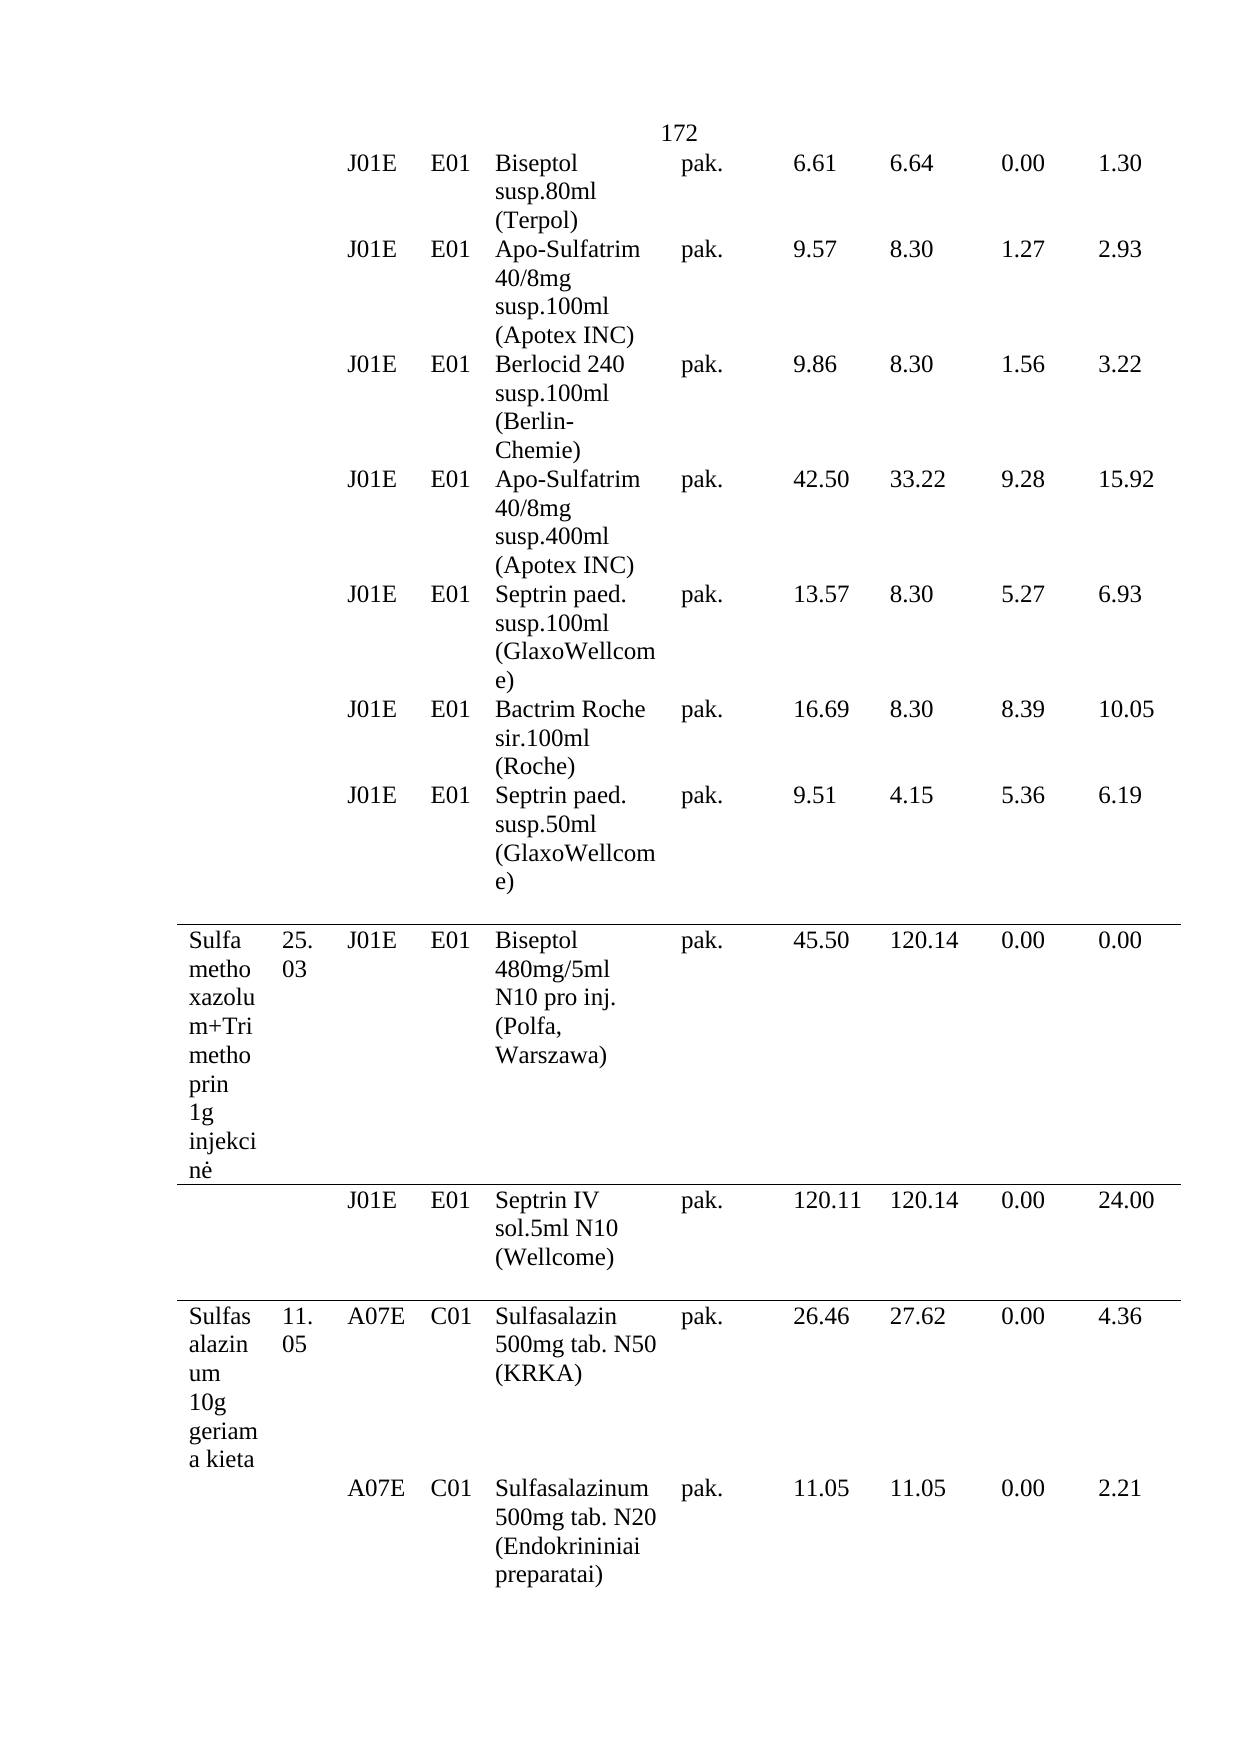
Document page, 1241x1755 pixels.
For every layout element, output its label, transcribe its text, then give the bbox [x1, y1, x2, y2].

table_cell [177, 1185, 271, 1271]
table_cell Biseptol 480mg/5ml N10 pro inj.(Polfa, Warszawa) [484, 925, 669, 1184]
table_cell [484, 895, 669, 924]
table_cell [878, 895, 990, 924]
table_cell 120.11 [782, 1185, 878, 1271]
table_cell 33.22 [878, 464, 990, 579]
table_cell 4.36 [1087, 1301, 1181, 1473]
table_cell J01E [336, 579, 419, 694]
table_cell 10.05 [1087, 694, 1181, 780]
table_cell pak. [670, 1301, 782, 1473]
table_cell 0.00 [990, 1301, 1087, 1473]
table_cell 16.69 [782, 694, 878, 780]
table_cell A07E [336, 1301, 419, 1473]
table_cell 6.61 [782, 148, 878, 234]
table_cell J01E [336, 349, 419, 464]
table_cell J01E [336, 148, 419, 234]
table_cell E01 [419, 148, 483, 234]
table_cell J01E [336, 464, 419, 579]
table_cell 2.93 [1087, 234, 1181, 349]
table_cell E01 [419, 780, 483, 895]
table_cell 0.00 [990, 925, 1087, 1184]
table_cell [782, 1271, 878, 1300]
table_cell 1.30 [1087, 148, 1181, 234]
table_cell Sulfasalazin 500mg tab. N50 (KRKA) [484, 1301, 669, 1473]
table_cell [419, 1271, 483, 1300]
table_cell Septrin paed. susp.50ml (GlaxoWellcome) [484, 780, 669, 895]
table_cell E01 [419, 694, 483, 780]
table_cell [177, 349, 271, 464]
table_cell A07E [336, 1473, 419, 1588]
table_cell 3.22 [1087, 349, 1181, 464]
table_cell Apo-Sulfatrim 40/8mg susp.100ml (Apotex INC) [484, 234, 669, 349]
table_cell E01 [419, 234, 483, 349]
table_cell 4.15 [878, 780, 990, 895]
table_cell [484, 1271, 669, 1300]
table_cell 24.00 [1087, 1185, 1181, 1271]
table_cell [1087, 1271, 1181, 1300]
table_cell 0.00 [990, 148, 1087, 234]
table_cell Apo-Sulfatrim 40/8mg susp.400ml (Apotex INC) [484, 464, 669, 579]
table_cell [271, 780, 336, 895]
table_cell 0.00 [990, 1185, 1087, 1271]
table_cell [271, 349, 336, 464]
table_cell pak. [670, 148, 782, 234]
table_cell 26.46 [782, 1301, 878, 1473]
table_cell [336, 895, 419, 924]
table_cell [177, 579, 271, 694]
table_cell [990, 895, 1087, 924]
table_cell [878, 1271, 990, 1300]
table_cell J01E [336, 1185, 419, 1271]
table_cell 11.05 [878, 1473, 990, 1588]
table_cell E01 [419, 349, 483, 464]
table_cell [670, 1271, 782, 1300]
table_cell [177, 1271, 271, 1300]
table_cell Biseptol susp.80ml (Terpol) [484, 148, 669, 234]
table_cell [271, 234, 336, 349]
table_cell [271, 895, 336, 924]
table_cell 8.30 [878, 694, 990, 780]
table_cell [177, 148, 271, 234]
table_cell 120.14 [878, 925, 990, 1184]
table_cell [419, 895, 483, 924]
table_cell 9.28 [990, 464, 1087, 579]
table_cell [177, 694, 271, 780]
table_cell [177, 1473, 271, 1588]
table_cell Berlocid 240 susp.100ml (Berlin-Chemie) [484, 349, 669, 464]
table_cell Septrin IV sol.5ml N10 (Wellcome) [484, 1185, 669, 1271]
table_cell 0.00 [990, 1473, 1087, 1588]
table_cell Bactrim Roche sir.100ml (Roche) [484, 694, 669, 780]
table_cell [271, 148, 336, 234]
table_cell pak. [670, 349, 782, 464]
table_cell pak. [670, 780, 782, 895]
table_cell 8.39 [990, 694, 1087, 780]
table_cell 1.27 [990, 234, 1087, 349]
table_cell Septrin paed. susp.100ml (GlaxoWellcome) [484, 579, 669, 694]
table_cell 11.05 [271, 1301, 336, 1473]
table_cell 9.51 [782, 780, 878, 895]
table_cell Sulfasalazinum 10g geriama kieta [177, 1301, 271, 1473]
table_cell 11.05 [782, 1473, 878, 1588]
table_cell [177, 780, 271, 895]
table_cell J01E [336, 694, 419, 780]
table_cell [177, 895, 271, 924]
table_cell [782, 895, 878, 924]
table_cell 1.56 [990, 349, 1087, 464]
table_cell 6.19 [1087, 780, 1181, 895]
table_cell [271, 579, 336, 694]
table_cell 0.00 [1087, 925, 1181, 1184]
table_cell 6.93 [1087, 579, 1181, 694]
table_cell [336, 1271, 419, 1300]
table_cell [1087, 895, 1181, 924]
table_cell 8.30 [878, 349, 990, 464]
table_cell pak. [670, 925, 782, 1184]
table_cell [177, 464, 271, 579]
table_cell 13.57 [782, 579, 878, 694]
table_cell 15.92 [1087, 464, 1181, 579]
table_cell [990, 1271, 1087, 1300]
table_cell 9.86 [782, 349, 878, 464]
table_cell 8.30 [878, 234, 990, 349]
table_cell 5.27 [990, 579, 1087, 694]
table_cell 6.64 [878, 148, 990, 234]
table_cell 5.36 [990, 780, 1087, 895]
table_cell C01 [419, 1473, 483, 1588]
table_cell pak. [670, 464, 782, 579]
table_cell [271, 1271, 336, 1300]
table_cell E01 [419, 464, 483, 579]
table_cell pak. [670, 579, 782, 694]
table_cell 120.14 [878, 1185, 990, 1271]
table_cell E01 [419, 579, 483, 694]
table_cell E01 [419, 1185, 483, 1271]
table_cell pak. [670, 1185, 782, 1271]
table_cell C01 [419, 1301, 483, 1473]
table_cell 45.50 [782, 925, 878, 1184]
table_cell 2.21 [1087, 1473, 1181, 1588]
table_cell J01E [336, 780, 419, 895]
table_cell J01E [336, 234, 419, 349]
table_cell 8.30 [878, 579, 990, 694]
table_cell [670, 895, 782, 924]
table_cell pak. [670, 1473, 782, 1588]
table_cell 9.57 [782, 234, 878, 349]
table_cell [271, 1185, 336, 1271]
table_cell Sulfamethoxazolum+Trimethoprin 1g injekcinė [177, 925, 271, 1184]
table_cell Sulfasalazinum 500mg tab. N20 (Endokrininiai preparatai) [484, 1473, 669, 1588]
table_cell [271, 694, 336, 780]
table_cell pak. [670, 234, 782, 349]
table_cell J01E [336, 925, 419, 1184]
table_cell E01 [419, 925, 483, 1184]
table_cell pak. [670, 694, 782, 780]
table_cell [271, 1473, 336, 1588]
table_cell 25.03 [271, 925, 336, 1184]
table_cell 27.62 [878, 1301, 990, 1473]
table_cell 42.50 [782, 464, 878, 579]
table_cell [177, 234, 271, 349]
table_cell [271, 464, 336, 579]
